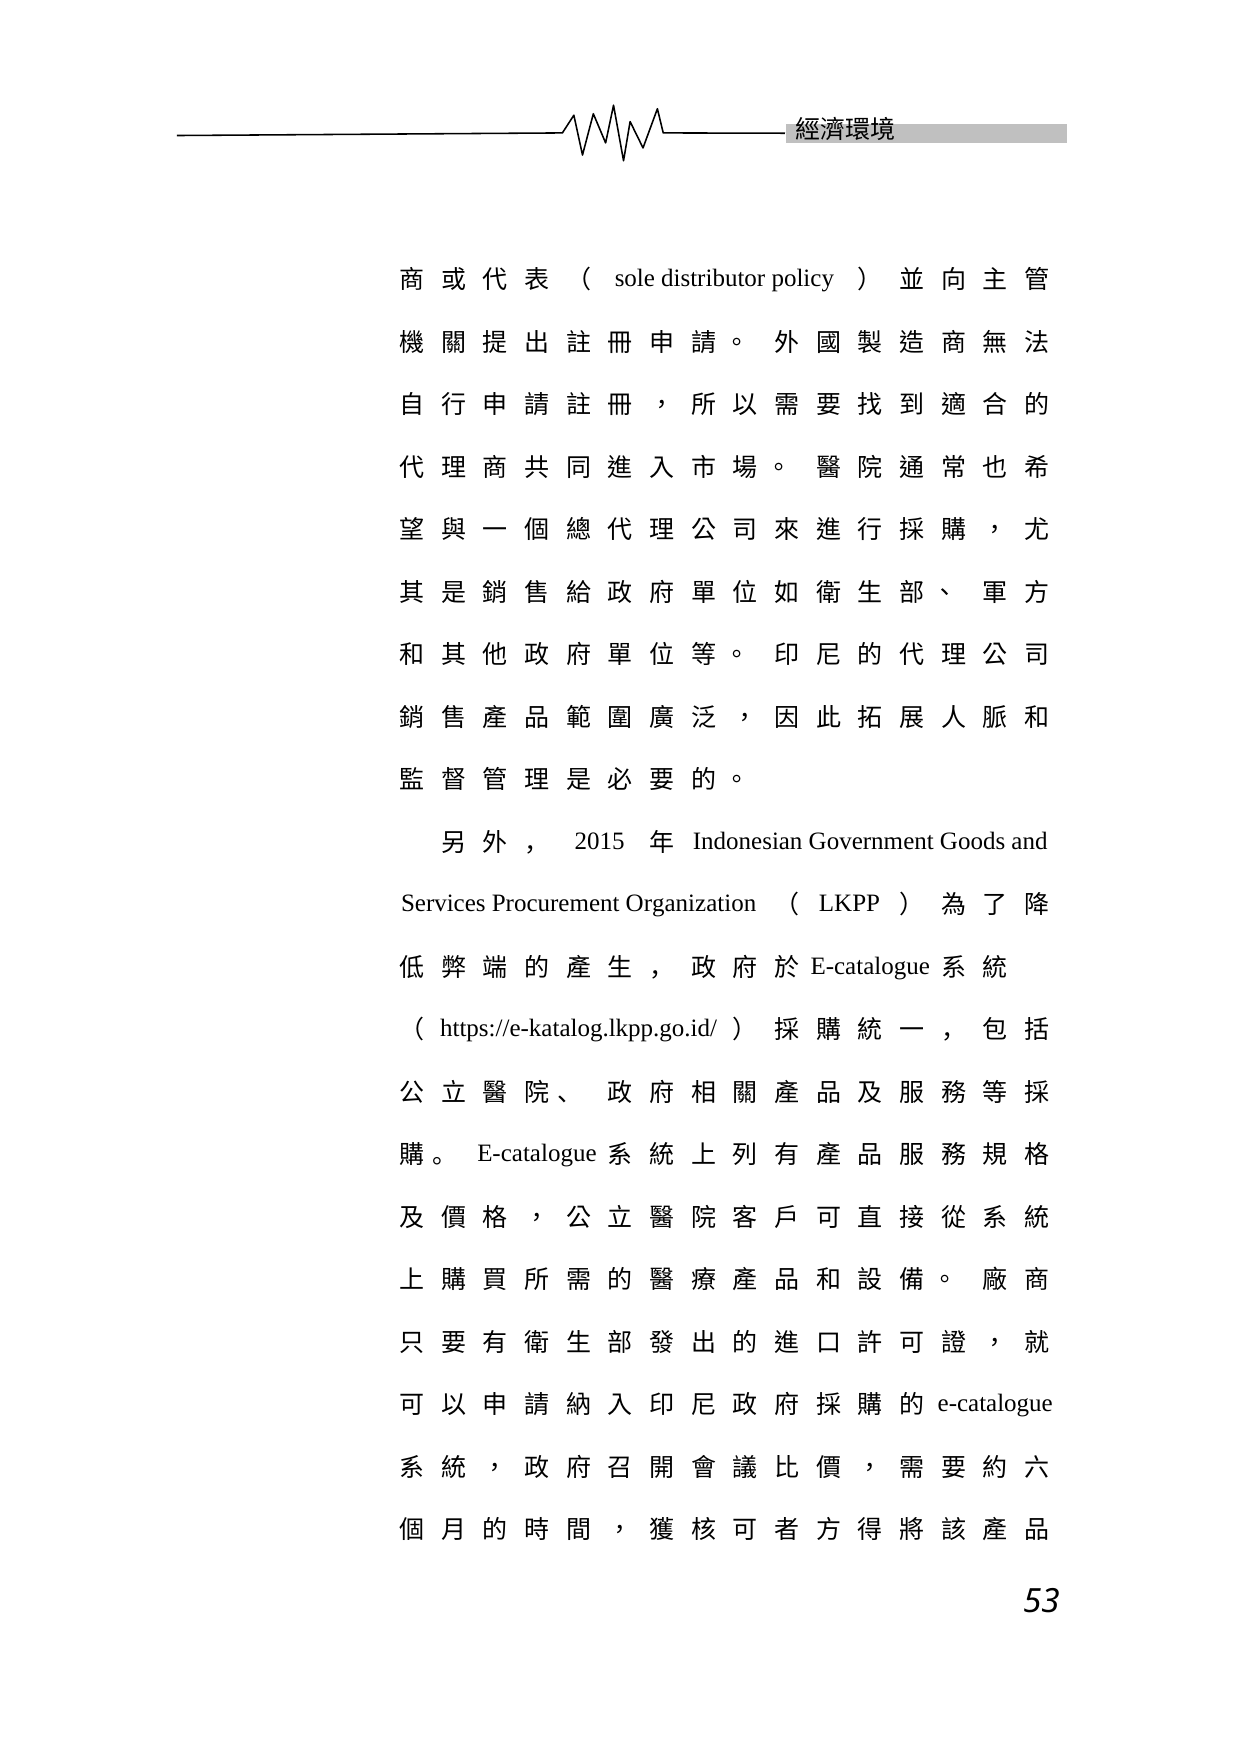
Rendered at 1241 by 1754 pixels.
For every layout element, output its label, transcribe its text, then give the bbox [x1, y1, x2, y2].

text 另外，2015年Indonesian Government Goods and Services Procurement Organization（LKPP）為了降低弊端的產生，政府於E-catalogue系統（https://e-katalog.lkpp.go.id/）採購統一，包括公立醫院、政府相關產品及服務等採購。E-catalogue系統上列有產品服務規格及價格，公立醫院客戶可直接從系統上購買所需的醫療產品和設備。廠商只要有衛生部發出的進口許可證，就可以申請納入印尼政府採購的e-catalogue系統，政府召開會議比價，需要約六個月的時間，獲核可者方得將該產品 [367, 799, 1058, 1549]
text 商或代表（sole distributor policy）並向主管機關提出註冊申請。外國製造商無法自行申請註冊，所以需要找到適合的代理商共同進入市場。醫院通常也希望與一個總代理公司來進行採購，尤其是銷售給政府單位如衛生部、軍方和其他政府單位等。印尼的代理公司銷售產品範圍廣泛，因此拓展人脈和監督管理是必要的。 [367, 236, 1058, 799]
